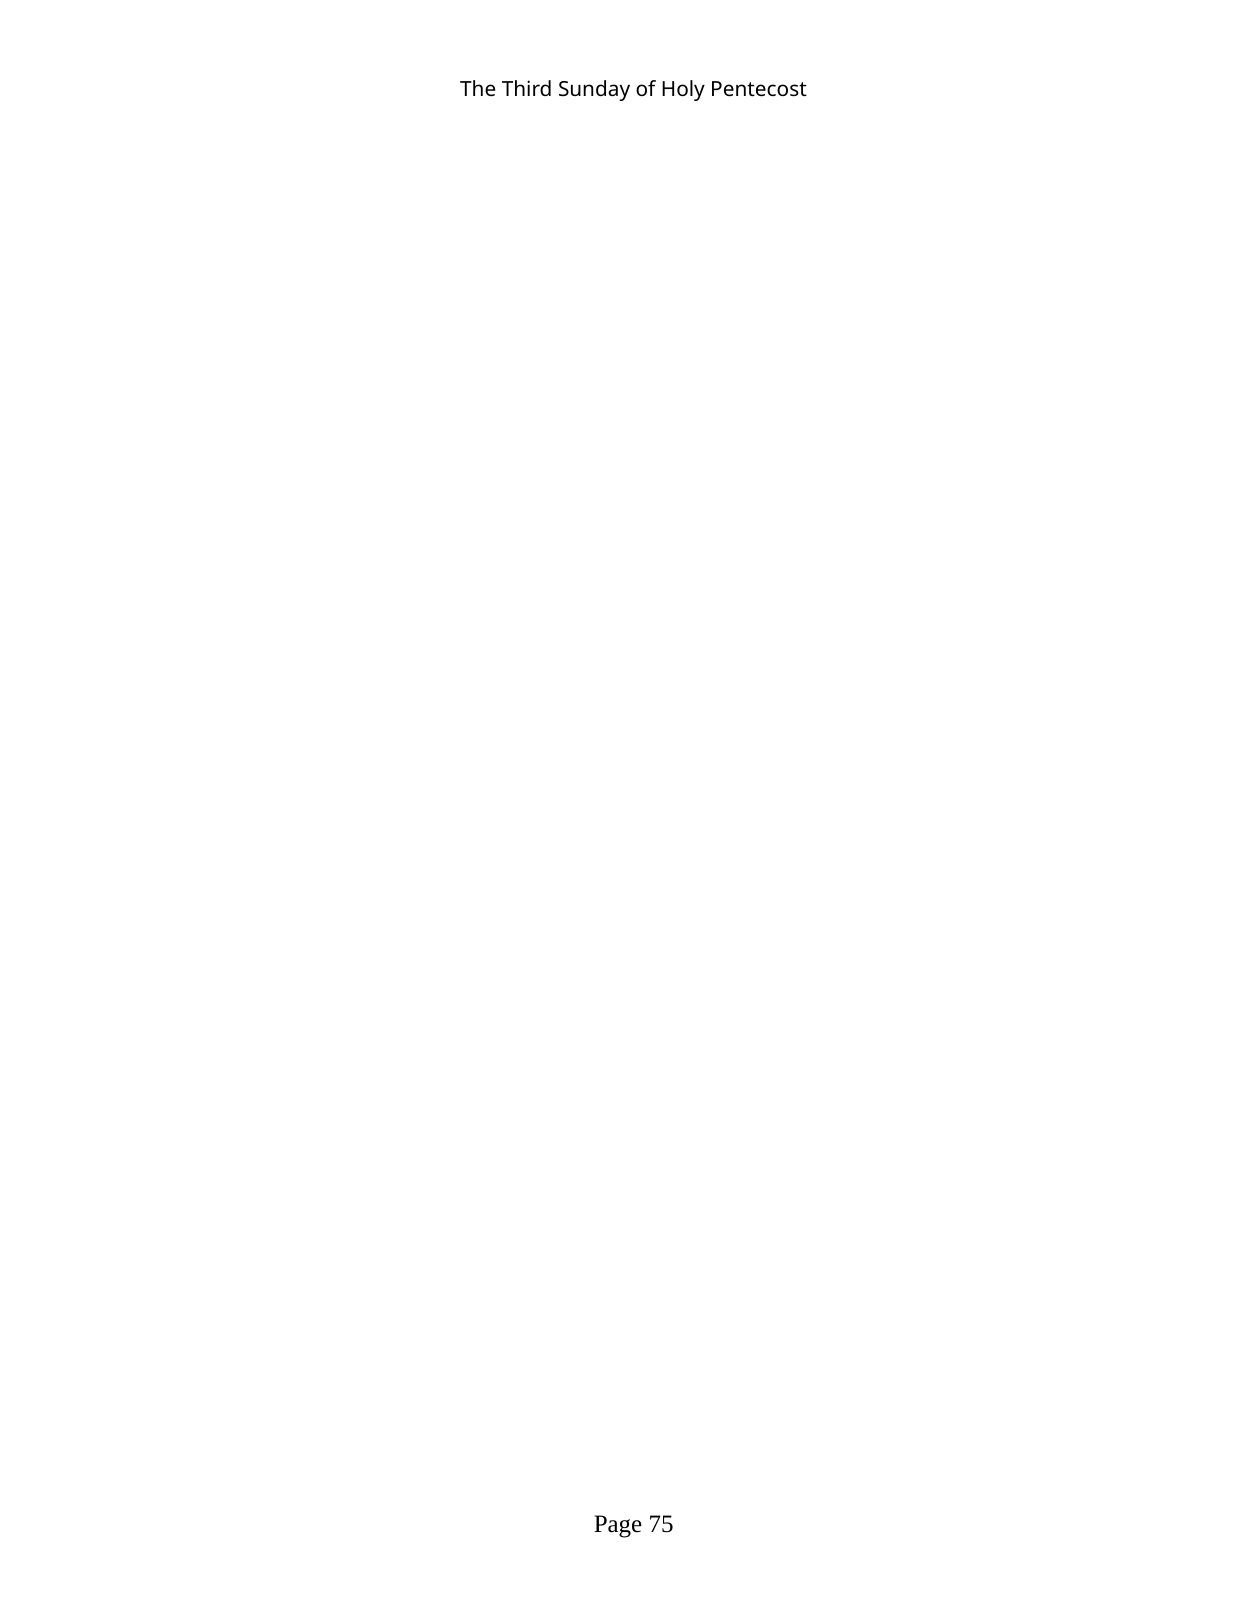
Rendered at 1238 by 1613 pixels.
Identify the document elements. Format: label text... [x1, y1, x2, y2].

text The Third Sunday of Holy Pentecost [102, 74, 1165, 102]
